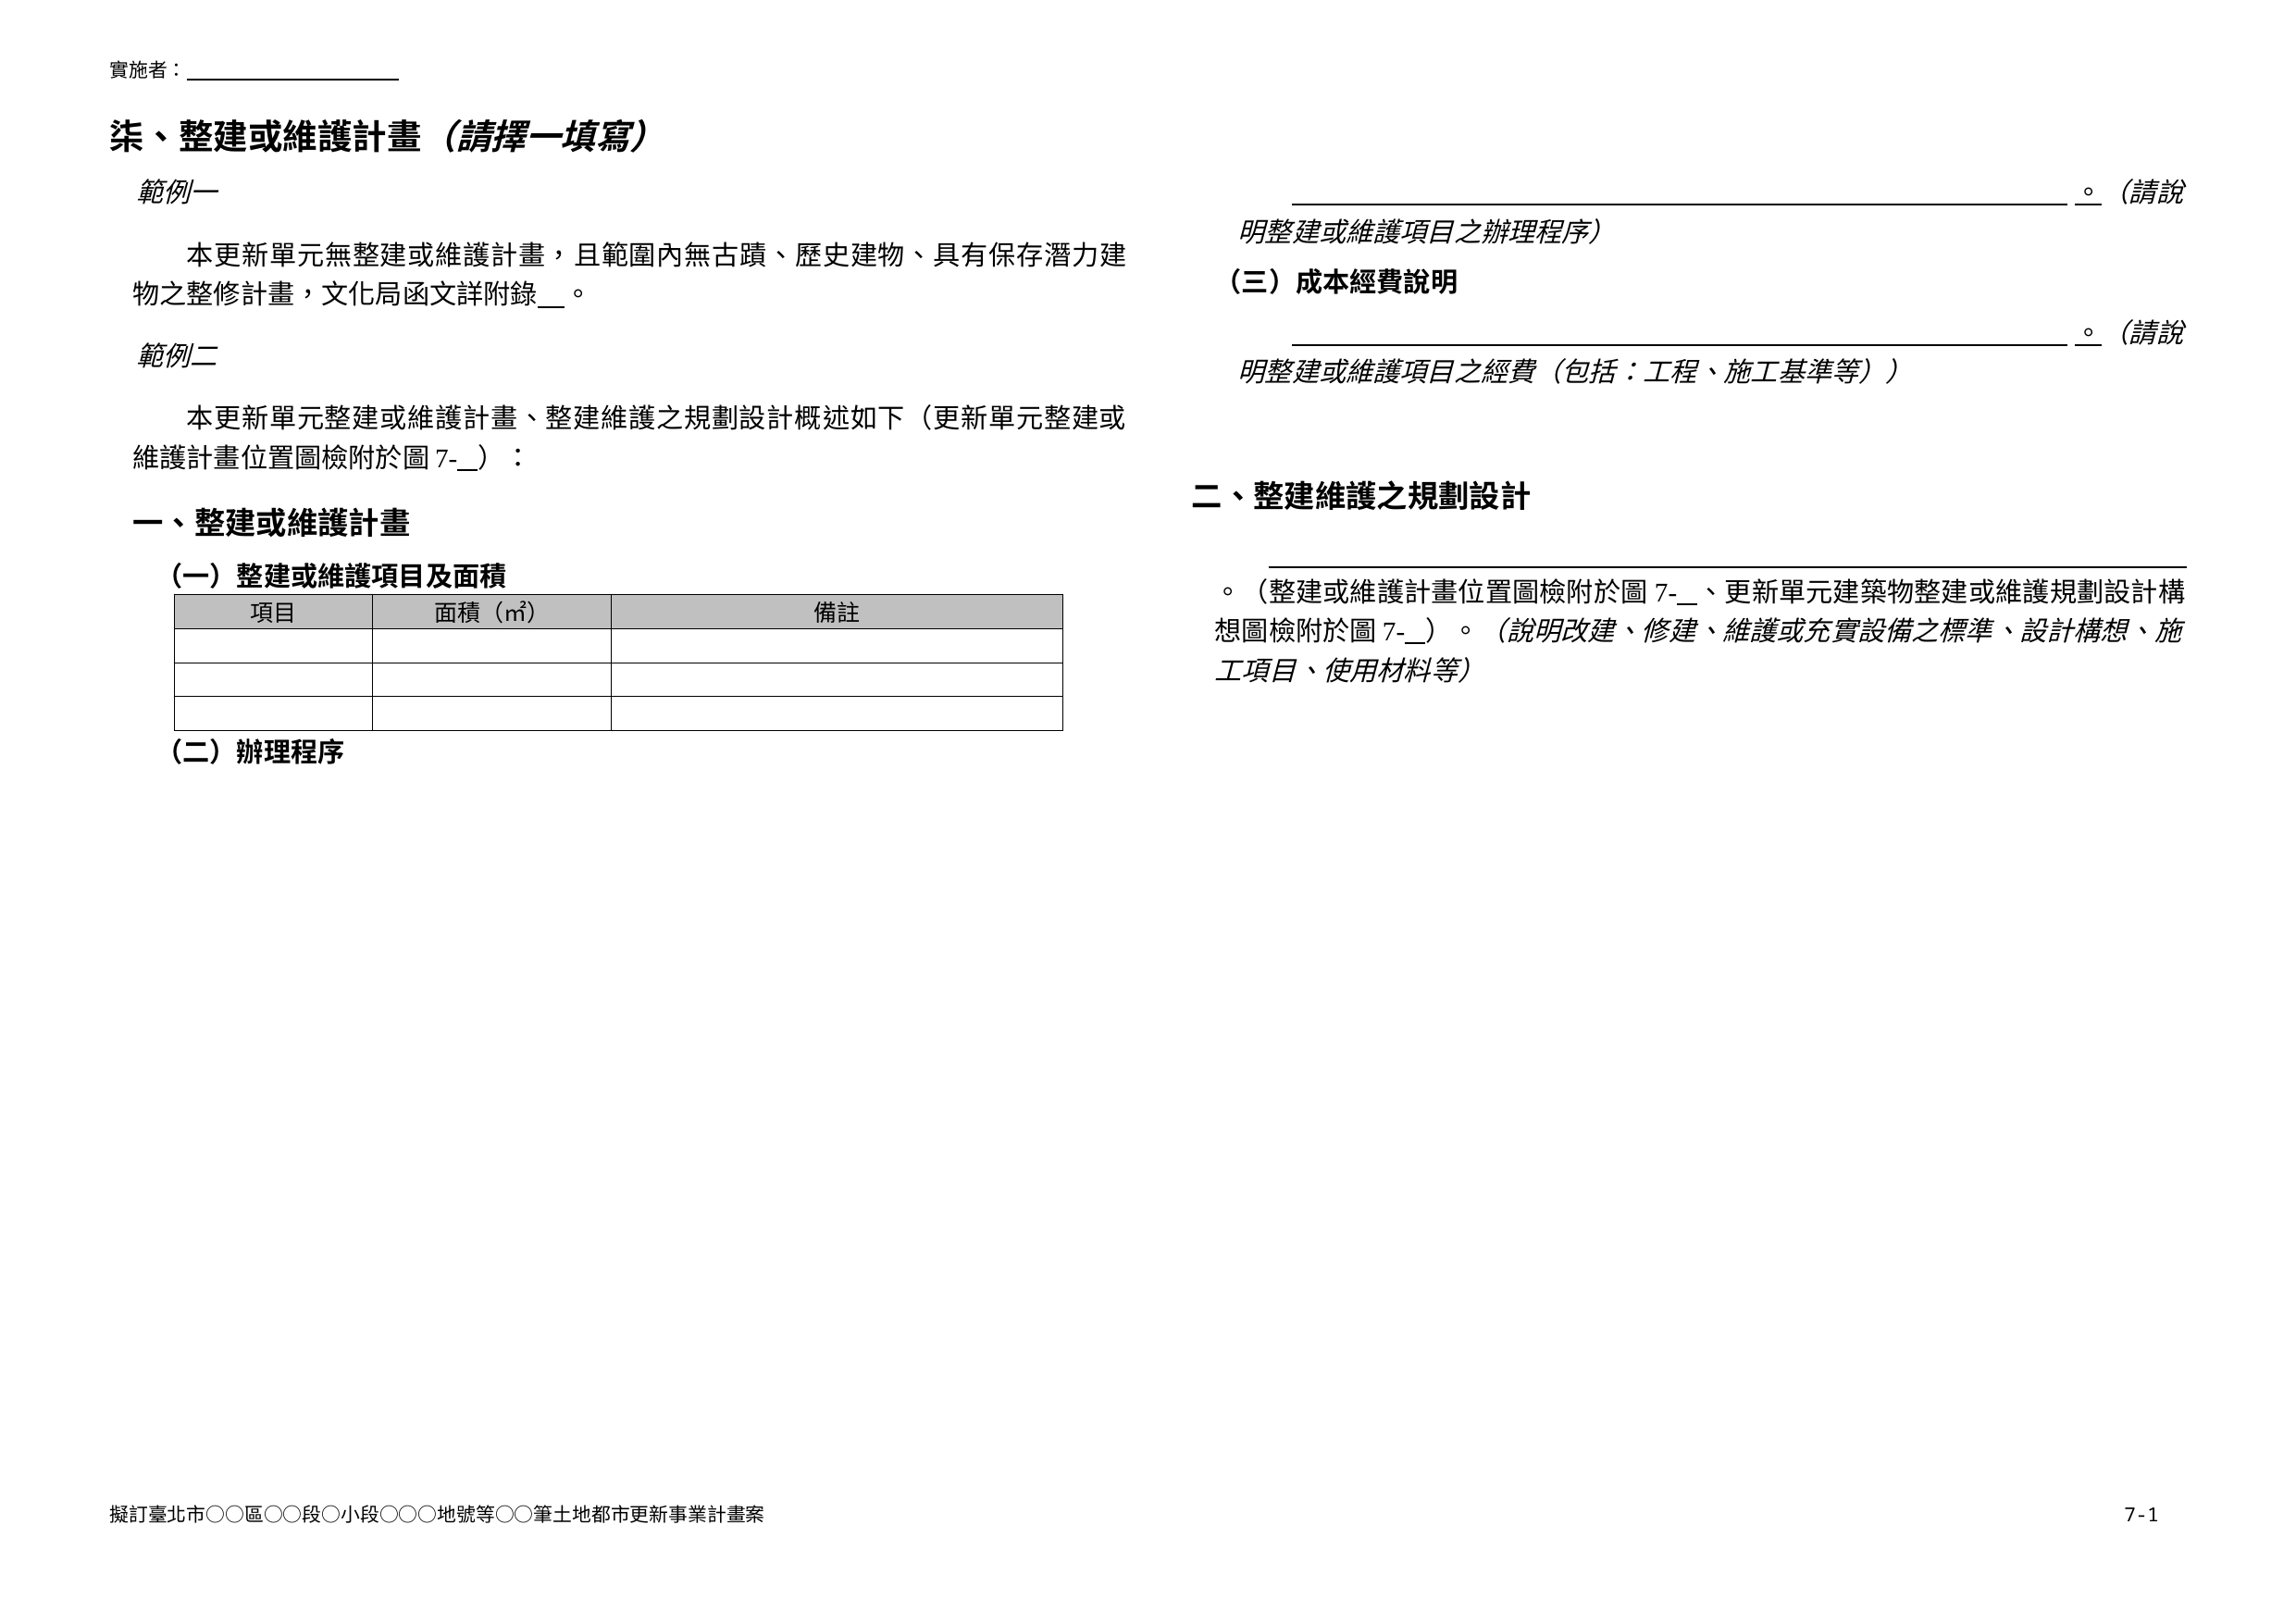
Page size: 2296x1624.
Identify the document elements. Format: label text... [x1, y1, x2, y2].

table_cell [612, 629, 1062, 663]
table_cell [175, 629, 372, 663]
text 一、整建或維護計畫 [132, 499, 1127, 543]
text 。（請說明整建或維護項目之辦理程序） [1237, 171, 2186, 249]
text 二、整建維護之規劃設計 [1191, 472, 2186, 516]
table_cell [612, 697, 1062, 730]
table_header 備註 [612, 595, 1062, 628]
text 本更新單元無整建或維護計畫，且範圍內無古蹟、歷史建物、具有保存潛力建物之整修計畫，文化局函文詳附錄 。 [132, 233, 1127, 312]
table_header 項目 [175, 595, 372, 628]
table_cell [373, 697, 611, 730]
text （三）成本經費說明 [1214, 261, 2186, 300]
table_header 面積（㎡） [373, 595, 611, 628]
text 。（整建或維護計畫位置圖檢附於圖7- 、更新單元建築物整建或維護規劃設計構想圖檢附於圖7- ）。（說明改建、修建、維護或充實設備之標準、設計構想、施工項目、使用材料等） [1214, 539, 2186, 688]
subtitle 柒、整建或維護計畫（請擇一填寫） [109, 109, 2186, 159]
table_cell [175, 663, 372, 696]
text 。（請說明整建或維護項目之經費（包括：工程、施工基準等）） [1237, 312, 2186, 390]
text （二）辦理程序 [155, 731, 1127, 770]
text 範例二 [136, 335, 1127, 374]
table_cell [373, 663, 611, 696]
table_cell [175, 697, 372, 730]
table_cell [612, 663, 1062, 696]
text 範例一 [136, 171, 1127, 210]
table_cell [373, 629, 611, 663]
text （一）整建或維護項目及面積 [155, 554, 1127, 594]
text 本更新單元整建或維護計畫、整建維護之規劃設計概述如下（更新單元整建或維護計畫位置圖檢附於圖7- ）： [132, 397, 1127, 476]
